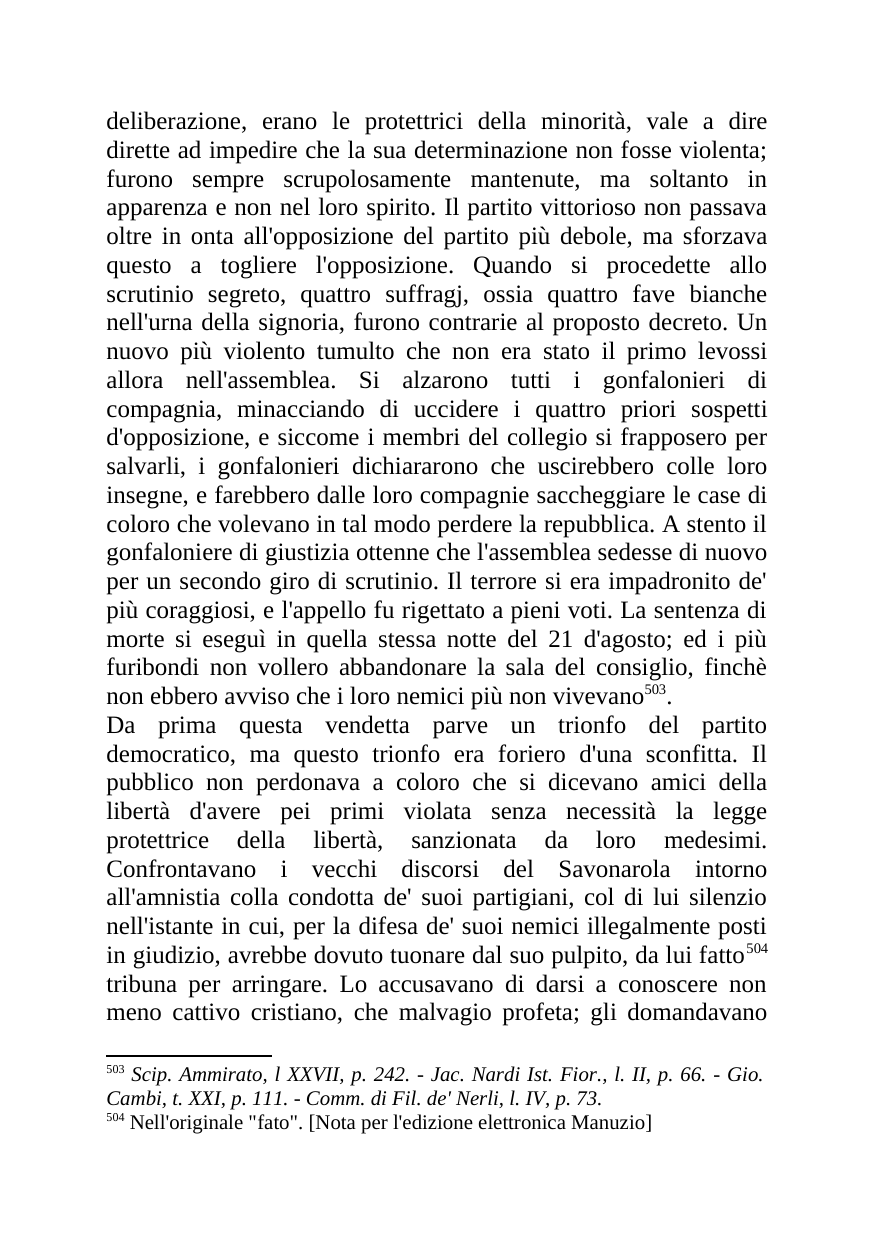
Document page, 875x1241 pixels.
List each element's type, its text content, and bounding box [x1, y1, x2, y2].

text Da prima questa vendetta parve un trionfo del partito democratico, ma questo trionfo era foriero d'una sconfitta. Il pubblico non perdonava a coloro che si dicevano amici della libertà d'avere pei primi violata senza necessità la legge protettrice della libertà, sanzionata da loro medesimi. Confrontavano i vecchi discorsi del Savonarola intorno all'amnistia colla condotta de' suoi partigiani, col di lui silenzio nell'istante in cui, per la difesa de' suoi nemici illegalmente posti in giudizio, avrebbe dovuto tuonare dal suo pulpito, da lui fatto tribuna per arringare. Lo accusavano di darsi a conoscere non meno cattivo cristiano, che malvagio profeta; gli domandavano [106, 710, 768, 1026]
text deliberazione, erano le protettrici della minorità, vale a dire dirette ad impedire che la sua determinazione non fosse violenta; furono sempre scrupolosamente mantenute, ma soltanto in apparenza e non nel loro spirito. Il partito vittorioso non passava oltre in onta all'opposizione del partito più debole, ma sforzava questo a togliere l'opposizione. Quando si procedette allo scrutinio segreto, quattro suffragj, ossia quattro fave bianche nell'urna della signoria, furono contrarie al proposto decreto. Un nuovo più violento tumulto che non era stato il primo levossi allora nell'assemblea. Si alzarono tutti i gonfalonieri di compagnia, minacciando di uccidere i quattro priori sospetti d'opposizione, e siccome i membri del collegio si frapposero per salvarli, i gonfalonieri dichiararono che uscirebbero colle loro insegne, e farebbero dalle loro compagnie saccheggiare le case di coloro che volevano in tal modo perdere la repubblica. A stento il gonfaloniere di giustizia ottenne che l'assemblea sedesse di nuovo per un secondo giro di scrutinio. Il terrore si era impadronito de' più coraggiosi, e l'appello fu rigettato a pieni voti. La sentenza di morte si eseguì in quella stessa notte del 21 d'agosto; ed i più furibondi non vollero abbandonare la sala del consiglio, finchè non ebbero avviso che i loro nemici più non vivevano. [106, 106, 768, 710]
text Scip. Ammirato, l XXVII, p. 242. - Jac. Nardi Ist. Fior., l. II, p. 66. - Gio. Cambi, t. XXI, p. 111. - Comm. di Fil. de' Nerli, l. IV, p. 73. [106, 1062, 768, 1110]
text Nell'originale "fato". [Nota per l'edizione elettronica Manuzio] [106, 1110, 768, 1134]
